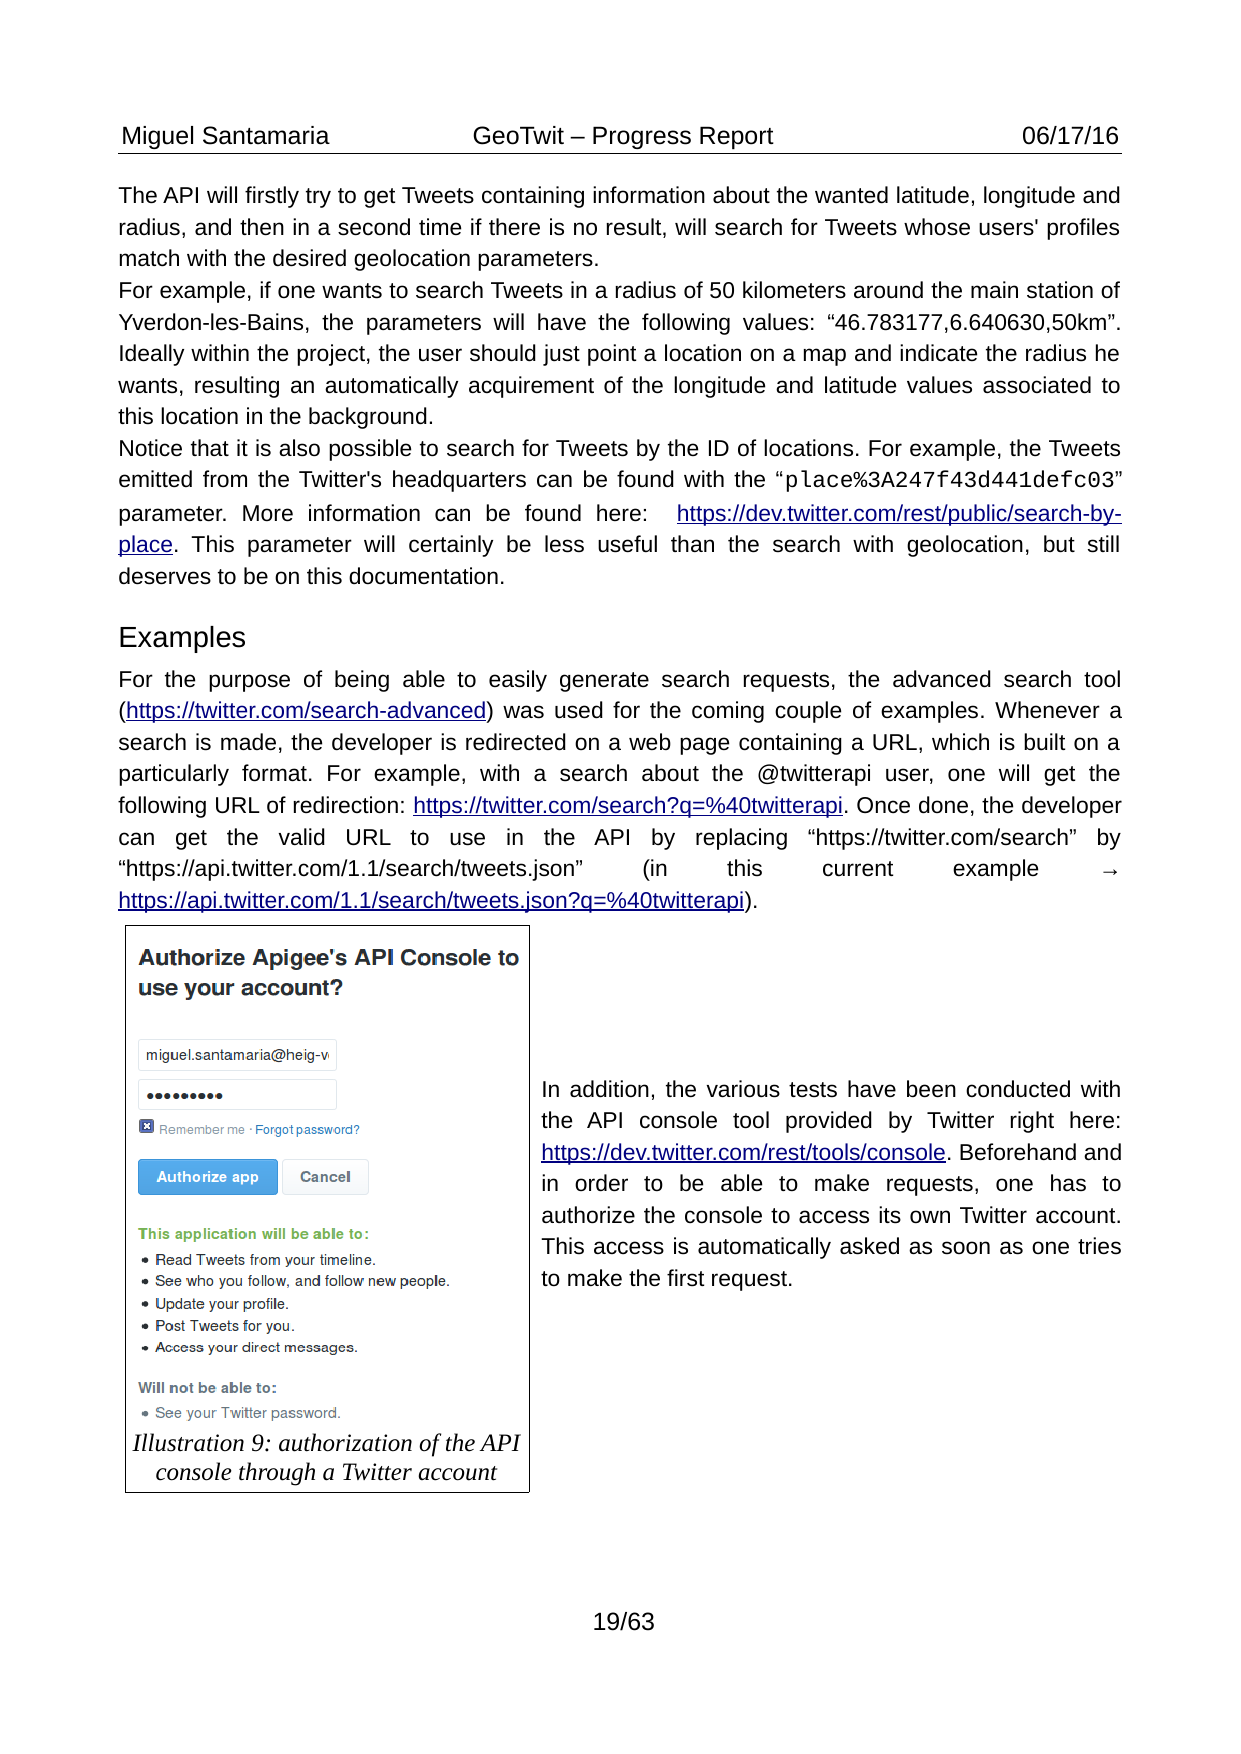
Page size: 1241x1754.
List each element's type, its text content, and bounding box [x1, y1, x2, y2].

text The API will firstly try to get Tweets containing information about the wanted latitude, longitude and radius, and then in a second time if there is no result, will search for Tweets whose users' profiles match with the desired geolocation parameters. [118, 182, 1122, 272]
subtitle Examples [118, 619, 1122, 653]
text In addition, the various tests have been conducted with the API console tool provided by Twitter right here: https://dev.twitter.com/rest/tools/console. Beforehand and in order to be able to make requests, one has to authorize the console to access its own Twitter account. This access is automatically asked as soon as one tries to make the first request. [530, 1076, 1122, 1291]
text Notice that it is also possible to search for Tweets by the ID of locations. For example, the Tweets emitted from the Twitter's headquarters can be found with the “place%3A247f43d441defc03” parameter. More information can be found here: https://dev.twitter.com/rest/public/search-by-place. This parameter will certainly be less useful than the search with geolocation, but still deserves to be on this documentation. [118, 435, 1122, 589]
text Illustration 9: authorization of the API console through a Twitter account [128, 1426, 526, 1486]
text For the purpose of being able to easily generate search requests, the advanced search tool (https://twitter.com/search-advanced) was used for the coming couple of examples. Whenever a search is made, the developer is redirected on a web page containing a URL, which is built on a particularly format. For example, with a search about the @twitterapi user, one will get the following URL of redirection: https://twitter.com/search?q=%40twitterapi. Once done, the developer can get the valid URL to use in the API by replacing “https://twitter.com/search” by “https://api.twitter.com/1.1/search/tweets.json” (in this current example → https://api.twitter.com/1.1/search/tweets.json?q=%40twitterapi). [118, 666, 1122, 913]
picture [129, 940, 525, 1429]
text For example, if one wants to search Tweets in a radius of 50 kilometers around the main station of Yverdon-les-Bains, the parameters will have the following values: “46.783177,6.640630,50km”. Ideally within the project, the user should just point a location on a map and indicate the radius he wants, resulting an automatically acquirement of the longitude and latitude values associated to this location in the background. [118, 277, 1122, 429]
